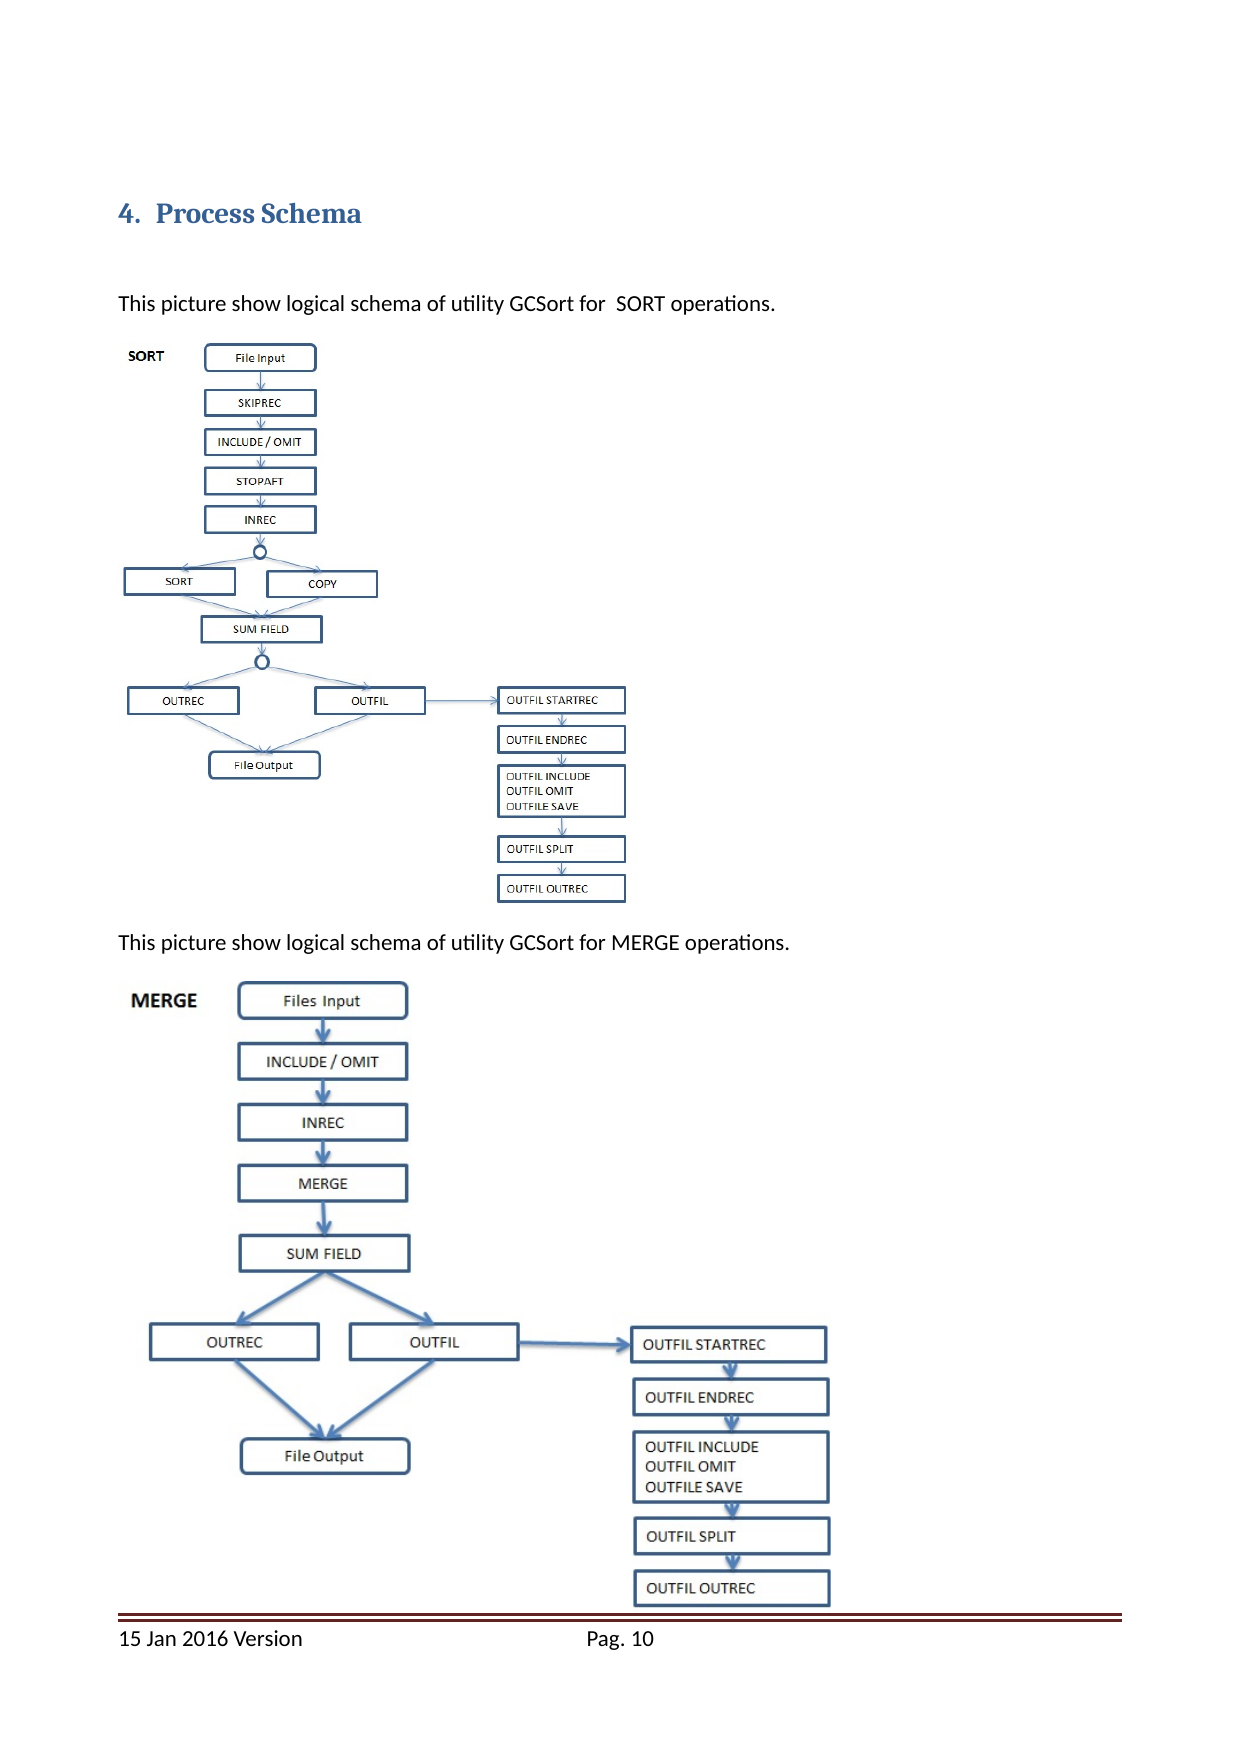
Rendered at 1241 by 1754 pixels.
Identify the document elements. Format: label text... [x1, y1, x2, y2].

list Process Schema [118, 198, 1122, 231]
text This picture show logical schema of utility GCSort for MERGE operations. [118, 928, 1122, 956]
text This picture show logical schema of utility GCSort for SORT operations. [118, 289, 1122, 317]
